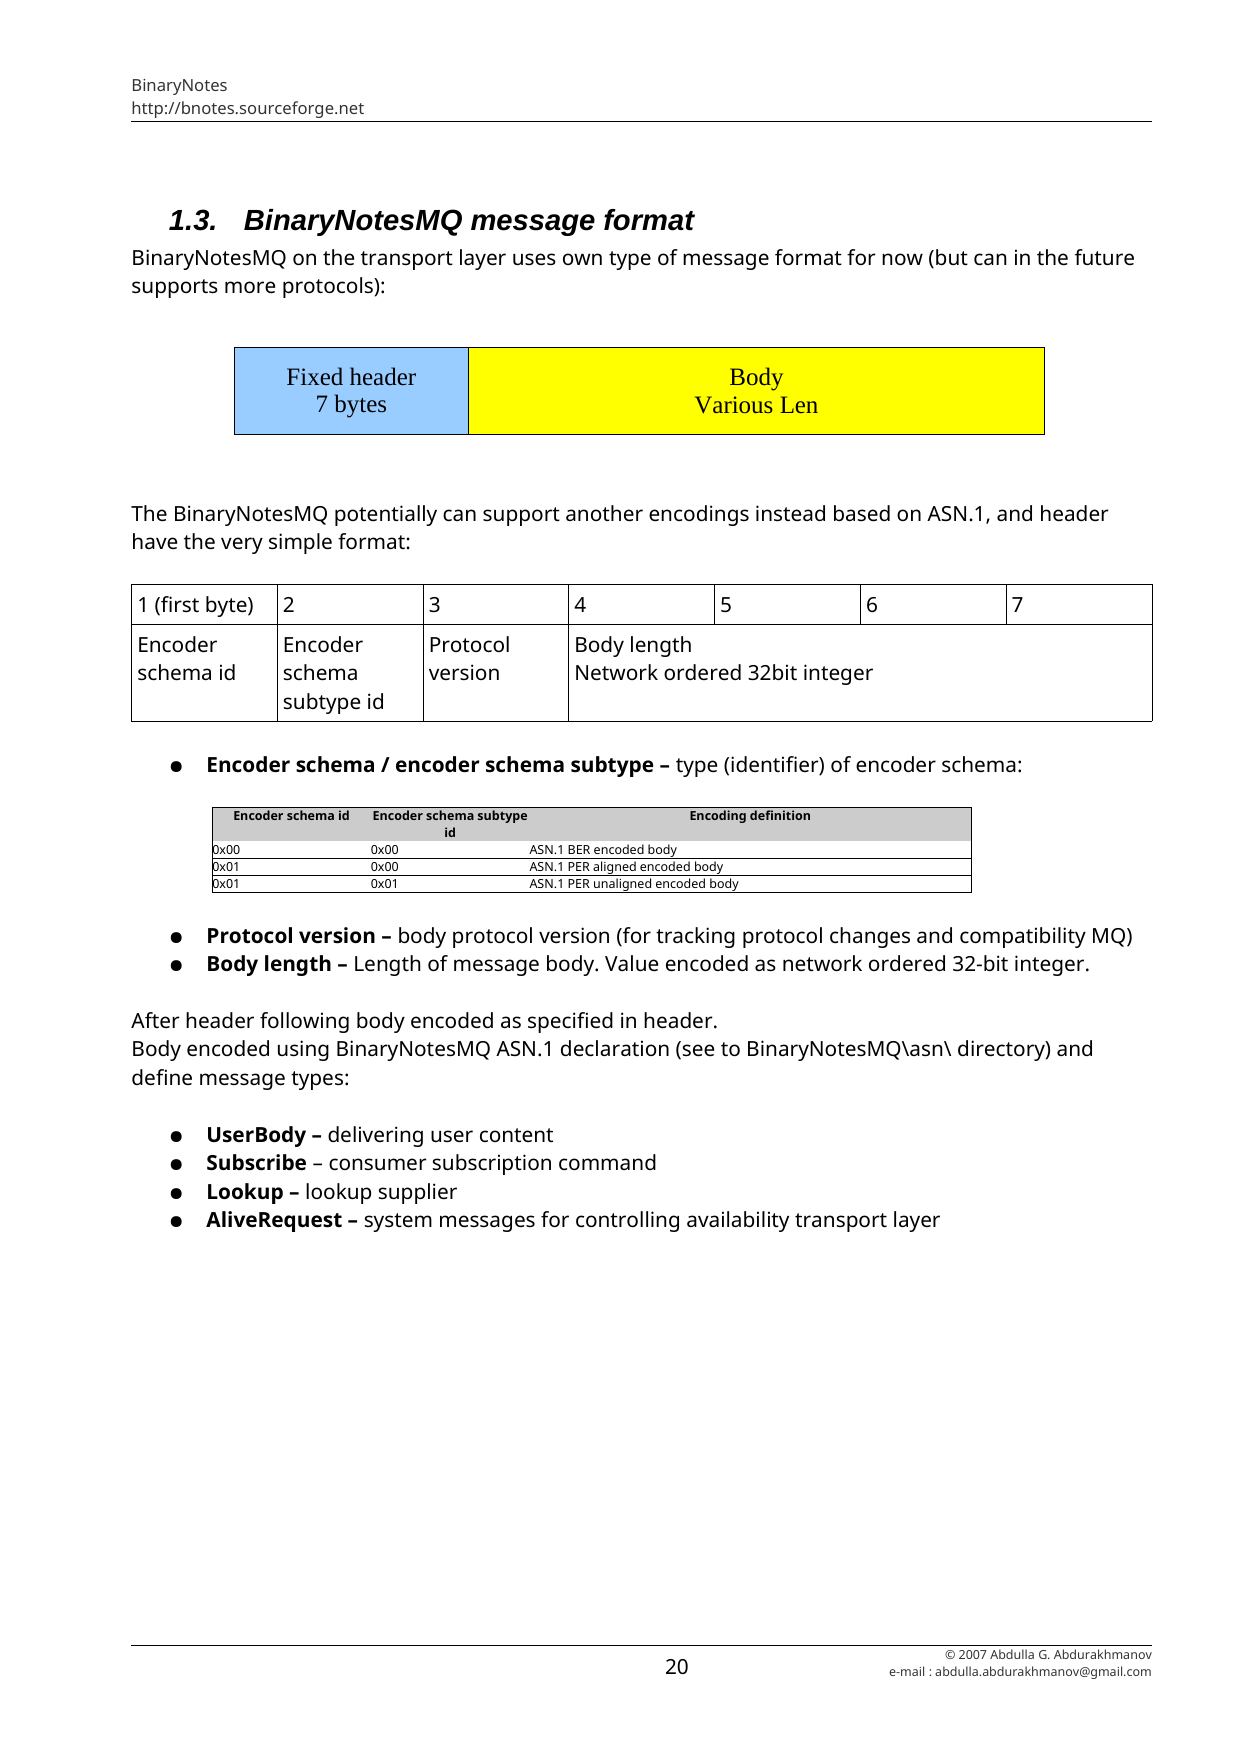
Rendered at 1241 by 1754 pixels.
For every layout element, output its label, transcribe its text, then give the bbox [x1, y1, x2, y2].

list Encoder schema / encoder schema subtype – type (identifier) of encoder schema: [169, 750, 1152, 807]
list Protocol version – body protocol version (for tracking protocol changes and compatibility MQ) [169, 921, 1152, 949]
table_cell 0x01 [213, 859, 371, 875]
table_header 5 [715, 585, 860, 624]
table_header 6 [861, 585, 1006, 624]
list Subscribe – consumer subscription command [169, 1148, 1152, 1177]
table_header 1 (first byte) [132, 585, 277, 624]
table_cell Encoder schema subtype id [278, 625, 423, 721]
table_cell ASN.1 BER encoded body [529, 841, 971, 858]
table_header 7 [1007, 585, 1152, 624]
table_header 2 [278, 585, 423, 624]
table_cell Protocol version [424, 625, 568, 721]
text Body encoded using BinaryNotesMQ ASN.1 declaration (see to BinaryNotesMQ\asn\ directory) and define message types: [131, 1034, 1152, 1091]
table_cell 0x00 [371, 841, 529, 858]
list UserBody – delivering user content [169, 1120, 1152, 1148]
text BinaryNotesMQ on the transport layer uses own type of message format for now (but can in the future supports more protocols): [131, 243, 1152, 300]
list Lookup – lookup supplier [169, 1177, 1152, 1205]
table_cell Encoder schema id [132, 625, 277, 721]
table_header 3 [424, 585, 568, 624]
table_header Encoding definition [529, 808, 971, 841]
table_header Encoder schema subtype id [371, 808, 529, 841]
table_cell 0x01 [213, 876, 371, 892]
table_header Encoder schema id [213, 808, 371, 841]
table_cell 0x01 [371, 876, 529, 892]
text The BinaryNotesMQ potentially can support another encodings instead based on ASN.1, and header have the very simple format: [131, 499, 1152, 556]
text After header following body encoded as specified in header. [131, 1006, 1152, 1034]
table_cell 0x00 [371, 859, 529, 875]
table_cell ASN.1 PER aligned encoded body [529, 859, 971, 875]
table_cell 0x00 [213, 841, 371, 858]
table_header 4 [569, 585, 714, 624]
subtitle BinaryNotesMQ message format [169, 204, 1152, 237]
table_cell ASN.1 PER unaligned encoded body [529, 876, 971, 892]
list Body length – Length of message body. Value encoded as network ordered 32-bit integer. [169, 949, 1152, 978]
list AliveRequest – system messages for controlling availability transport layer [169, 1205, 1152, 1234]
table_cell Body length Network ordered 32bit integer [569, 625, 1152, 721]
